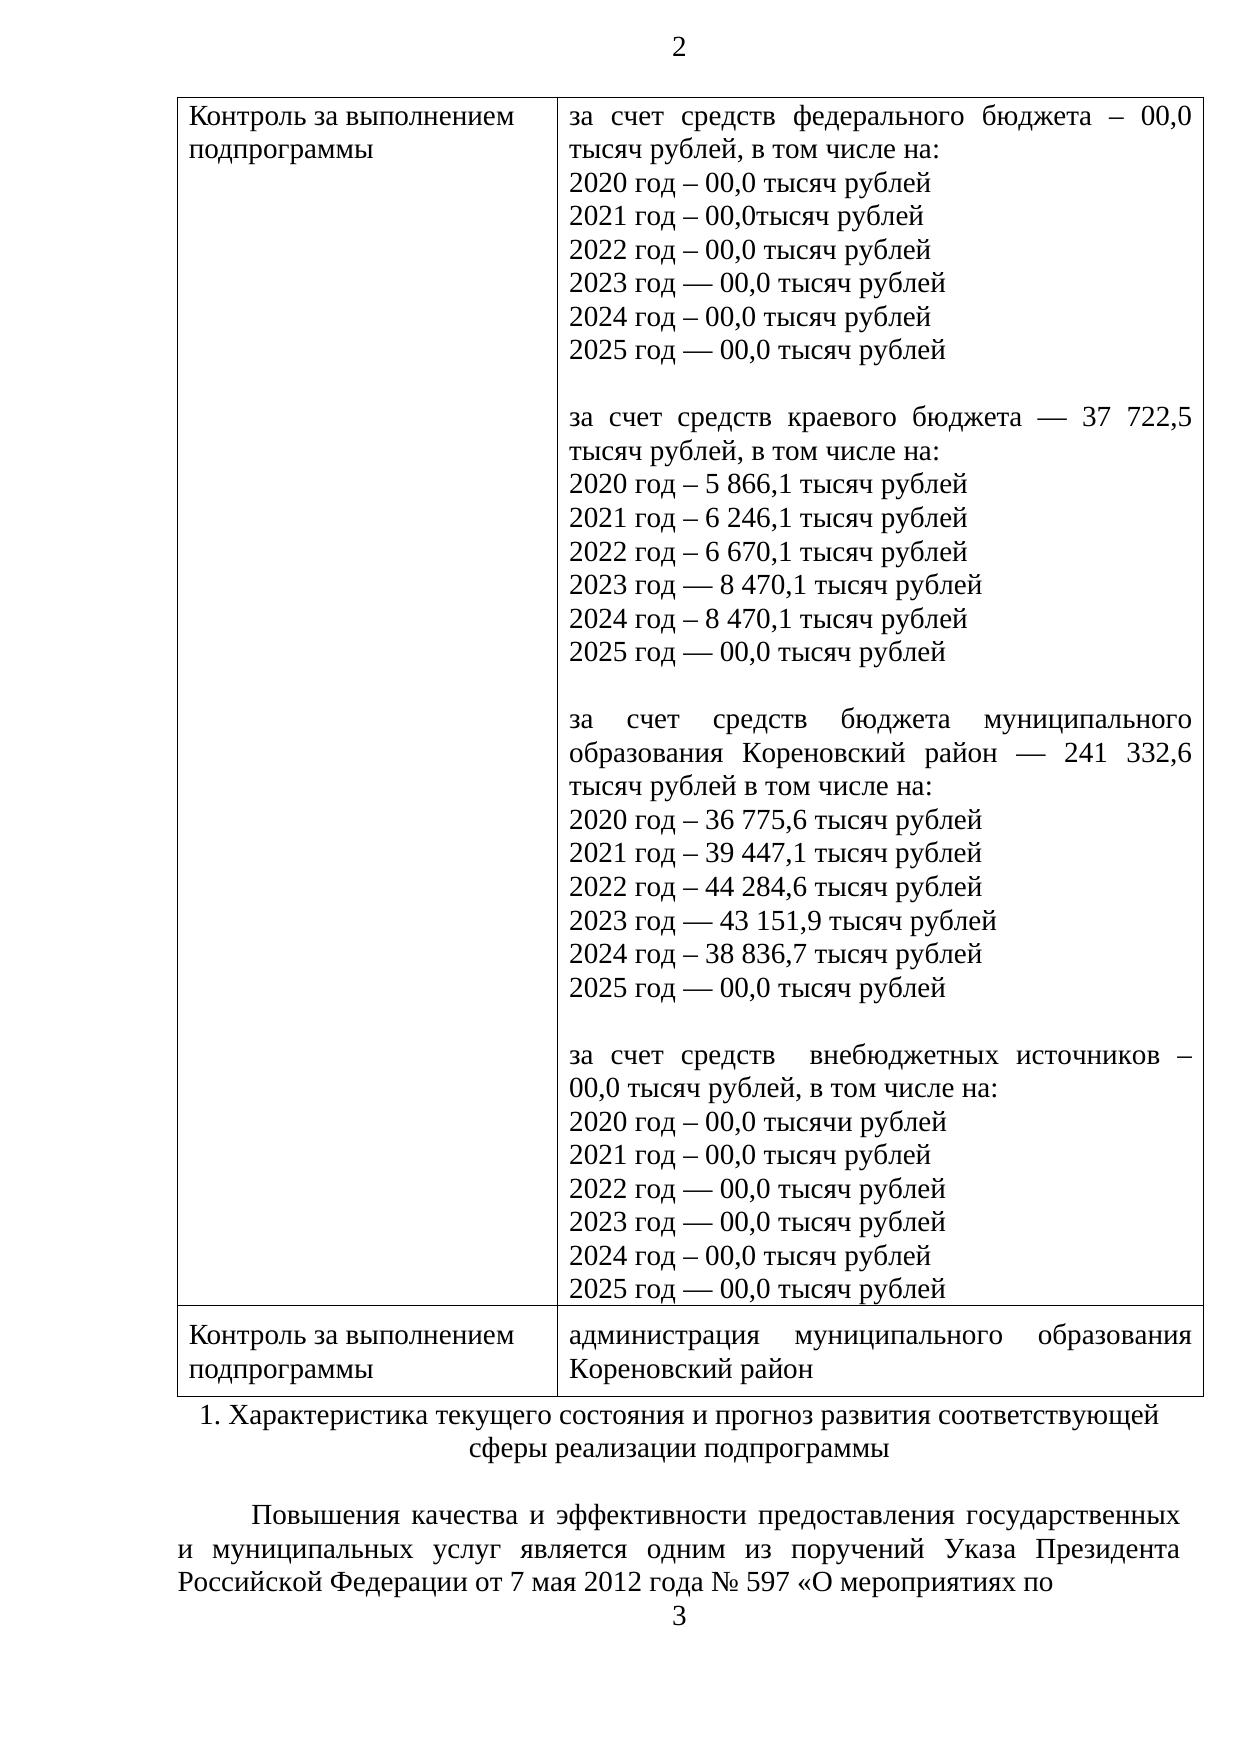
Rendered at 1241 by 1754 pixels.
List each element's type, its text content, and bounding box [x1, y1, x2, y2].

text 2 [177, 29, 1181, 63]
text Повышения качества и эффективности предоставления государственных и муниципальных услуг является одним из поручений Указа Президента Российской Федерации от 7 мая 2012 года № 597 «О мероприятиях по [177, 1497, 1181, 1598]
table_cell Контроль за выполнением подпрограммы [178, 1306, 557, 1396]
table_cell администрация муниципального образования Кореновский район [558, 1306, 1203, 1396]
text 3 [177, 1598, 1181, 1632]
table_header Контроль за выполнением подпрограммы [178, 98, 557, 1305]
text 1. Характеристика текущего состояния и прогноз развития соответствующей сферы реализации подпрограммы [177, 1397, 1181, 1464]
table_header за счет средств федерального бюджета – 00,0 тысяч рублей, в том числе на: 2020 год – 00,0 тысяч рублей 2021 год – 00,0тысяч рублей 2022 год – 00,0 тысяч рублей 2023 год — 00,0 тысяч рублей 2024 год – 00,0 тысяч рублей 2025 год — 00,0 тысяч рублей за счет средств краевого бюджета — 37 722,5 тысяч рублей, в том числе на: 2020 год – 5 866,1 тысяч рублей 2021 год – 6 246,1 тысяч рублей 2022 год – 6 670,1 тысяч рублей 2023 год — 8 470,1 тысяч рублей 2024 год – 8 470,1 тысяч рублей 2025 год — 00,0 тысяч рублей за счет средств бюджета муниципального образования Кореновский район — 241 332,6 тысяч рублей в том числе на: 2020 год – 36 775,6 тысяч рублей 2021 год – 39 447,1 тысяч рублей 2022 год – 44 284,6 тысяч рублей 2023 год — 43 151,9 тысяч рублей 2024 год – 38 836,7 тысяч рублей 2025 год — 00,0 тысяч рублей за счет средств внебюджетных источников – 00,0 тысяч рублей, в том числе на: 2020 год – 00,0 тысячи рублей 2021 год – 00,0 тысяч рублей 2022 год — 00,0 тысяч рублей 2023 год — 00,0 тысяч рублей 2024 год – 00,0 тысяч рублей 2025 год — 00,0 тысяч рублей [558, 98, 1203, 1305]
